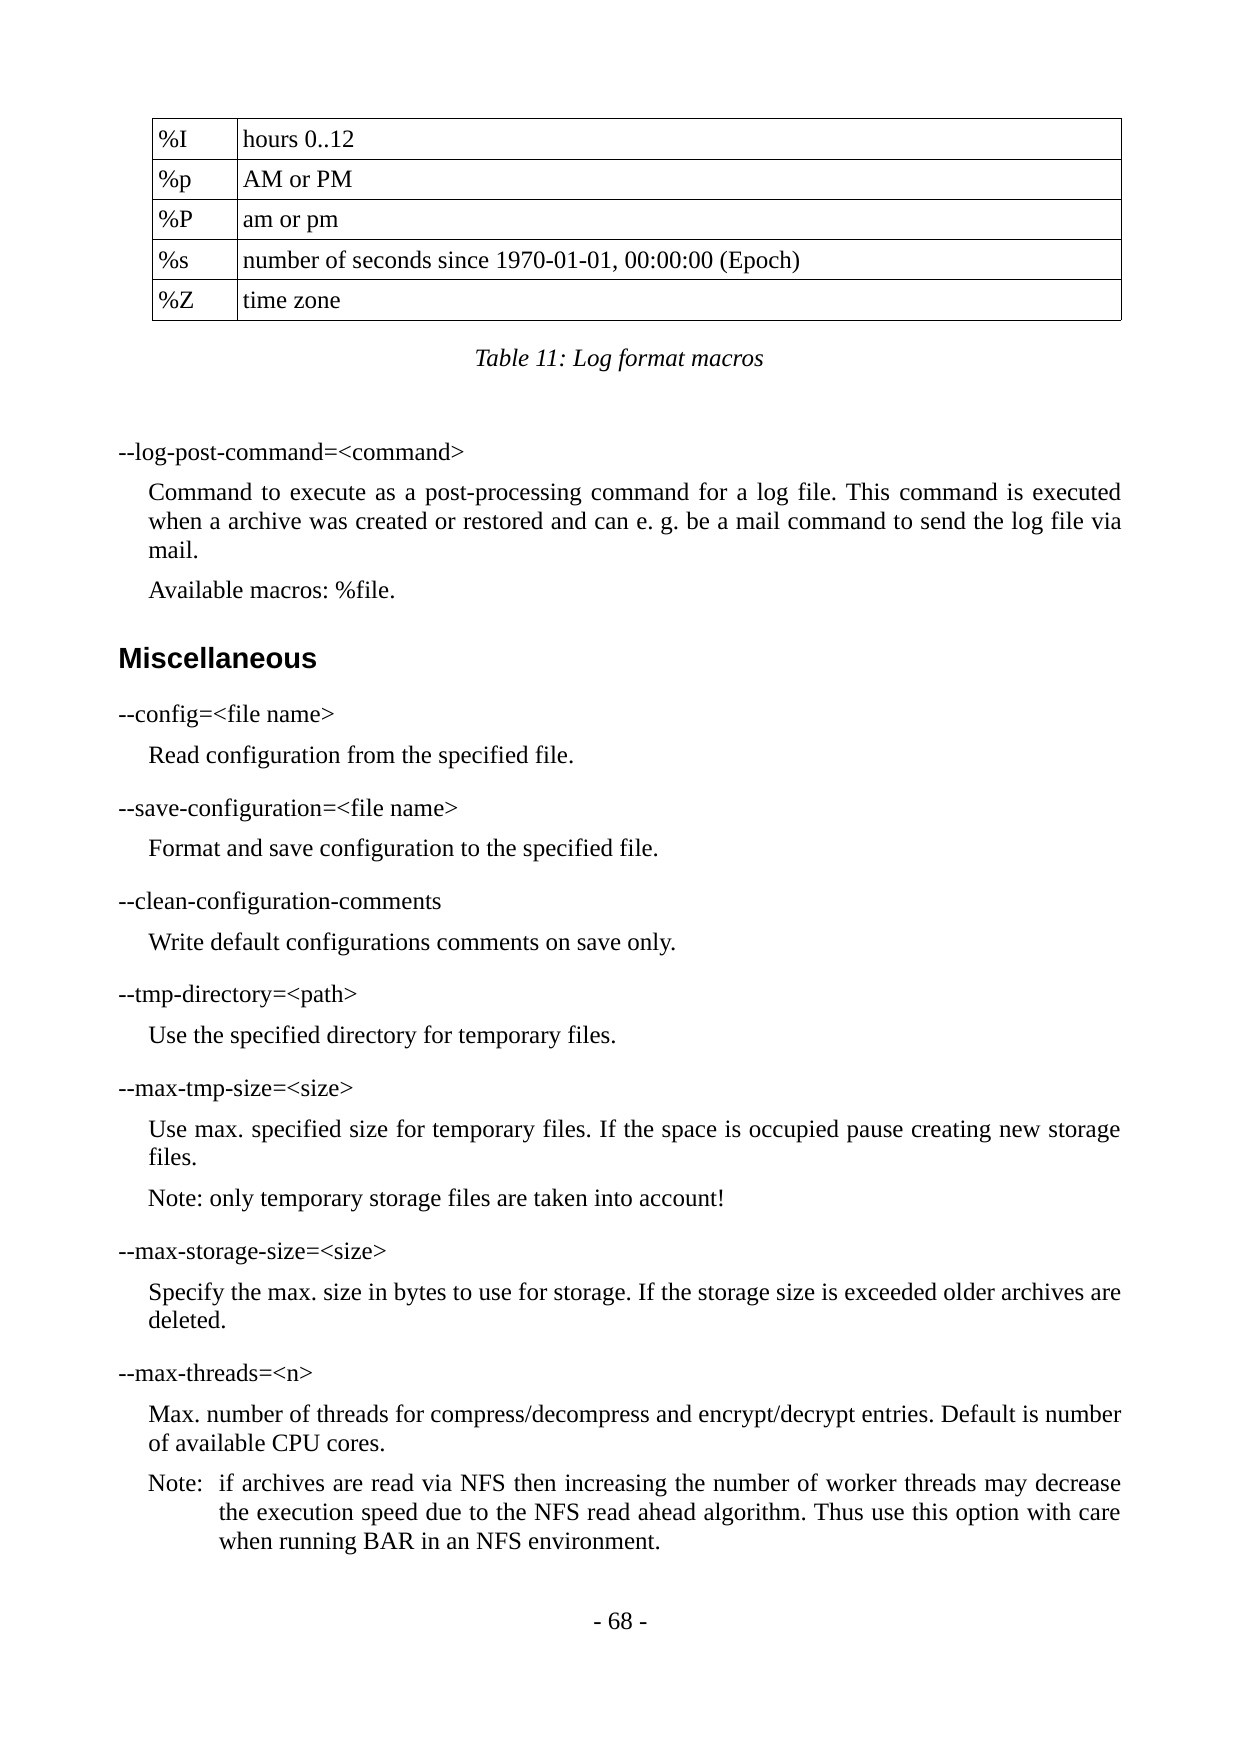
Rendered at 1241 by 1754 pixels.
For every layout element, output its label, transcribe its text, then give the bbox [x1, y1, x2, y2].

title --max-tmp-size=<size> [118, 1073, 1122, 1102]
table_cell am or pm [238, 200, 1121, 239]
title --clean-configuration-comments [118, 886, 1122, 915]
text Table 11: Log format macros [118, 343, 1122, 372]
text Format and save configuration to the specified file. [148, 833, 1122, 862]
title --max-storage-size=<size> [118, 1236, 1122, 1265]
title --tmp-directory=<path> [118, 979, 1122, 1008]
text Max. number of threads for compress/decompress and encrypt/decrypt entries. Default is number of available CPU cores. [148, 1399, 1122, 1456]
text Write default configurations comments on save only. [148, 927, 1122, 956]
text Use the specified directory for temporary files. [148, 1020, 1122, 1049]
text Use max. specified size for temporary files. If the space is occupied pause creating new storage files. [148, 1114, 1122, 1171]
text Note: only temporary storage files are taken into account! [148, 1183, 1122, 1212]
table_cell %I [153, 119, 237, 158]
text Available macros: %file. [148, 576, 1122, 604]
text Read configuration from the specified file. [148, 740, 1122, 769]
title --save-configuration=<file name> [118, 793, 1122, 821]
table_cell time zone [238, 280, 1121, 320]
title --log-post-command=<command> [118, 437, 1122, 465]
table_cell %p [153, 160, 237, 199]
text Command to execute as a post-processing command for a log file. This command is executed when a archive was created or restored and can e. g. be a mail command to send the log file via mail. [148, 477, 1122, 563]
table_cell hours 0..12 [238, 119, 1121, 158]
text Specify the max. size in bytes to use for storage. If the storage size is exceeded older archives are deleted. [148, 1277, 1122, 1334]
title --max-threads=<n> [118, 1358, 1122, 1387]
text Note: if archives are read via NFS then increasing the number of worker threads may decrease the execution speed due to the NFS read ahead algorithm. Thus use this option with care when running BAR in an NFS environment. [148, 1468, 1122, 1554]
title --config=<file name> [118, 699, 1122, 728]
subtitle Miscellaneous [118, 641, 1122, 675]
table_cell %s [153, 240, 237, 279]
table_cell AM or PM [238, 160, 1121, 199]
table_cell %P [153, 200, 237, 239]
table_cell number of seconds since 1970-01-01, 00:00:00 (Epoch) [238, 240, 1121, 279]
table_cell %Z [153, 280, 237, 320]
